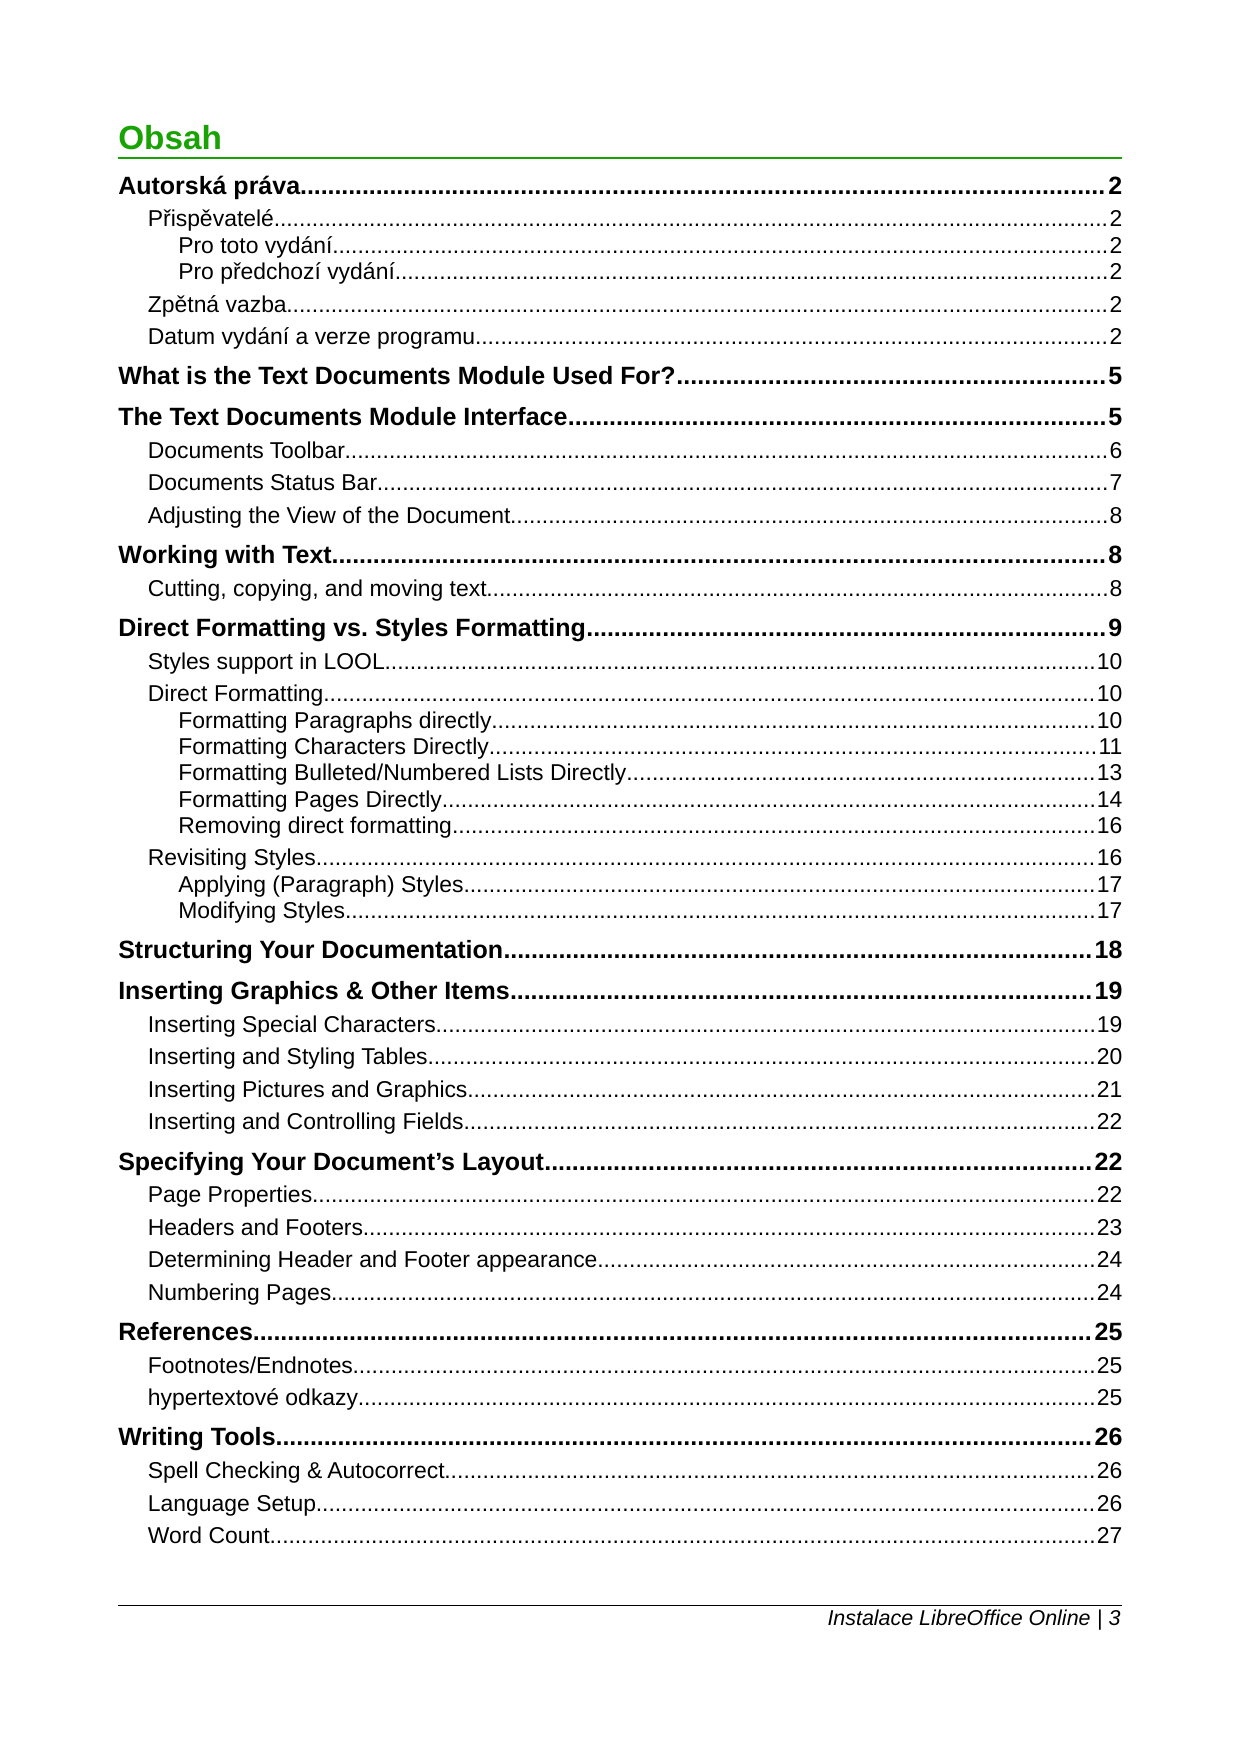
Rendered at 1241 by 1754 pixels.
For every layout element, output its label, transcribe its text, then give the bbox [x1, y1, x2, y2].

text Modifying Styles 17 [178, 897, 1122, 923]
text The Text Documents Module Interface 5 [118, 402, 1122, 431]
text hypertextové odkazy 25 [148, 1384, 1122, 1410]
text Page Properties 22 [148, 1181, 1122, 1208]
text Pro toto vydání 2 [178, 232, 1122, 258]
text Formatting Characters Directly 11 [178, 733, 1122, 759]
text Autorská práva 2 [118, 171, 1122, 199]
text Spell Checking & Autocorrect 26 [148, 1457, 1122, 1483]
text Documents Status Bar 7 [148, 469, 1122, 496]
text Numbering Pages 24 [148, 1278, 1122, 1305]
text Přispěvatelé 2 [148, 205, 1122, 232]
text Direct Formatting 10 [148, 680, 1122, 707]
text Pro předchozí vydání 2 [178, 258, 1122, 284]
text Adjusting the View of the Document 8 [148, 502, 1122, 528]
text Documents Toolbar 6 [148, 437, 1122, 463]
text Inserting Special Characters 19 [148, 1011, 1122, 1037]
text Structuring Your Documentation 18 [118, 935, 1122, 964]
text Language Setup 26 [148, 1489, 1122, 1516]
text Determining Header and Footer appearance 24 [148, 1246, 1122, 1272]
text References 25 [118, 1317, 1122, 1346]
subtitle Obsah [118, 118, 1122, 157]
text Writing Tools 26 [118, 1422, 1122, 1451]
text What is the Text Documents Module Used For? 5 [118, 361, 1122, 390]
text Inserting and Controlling Fields 22 [148, 1108, 1122, 1134]
text Revisiting Styles 16 [148, 844, 1122, 871]
text Applying (Paragraph) Styles 17 [178, 871, 1122, 897]
text Styles support in LOOL 10 [148, 648, 1122, 674]
text Direct Formatting vs. Styles Formatting 9 [118, 613, 1122, 642]
text Datum vydání a verze programu 2 [148, 323, 1122, 349]
text Inserting Graphics & Other Items 19 [118, 976, 1122, 1005]
text Formatting Pages Directly 14 [178, 786, 1122, 812]
text Removing direct formatting 16 [178, 812, 1122, 838]
text Working with Text 8 [118, 540, 1122, 569]
text Inserting Pictures and Graphics 21 [148, 1076, 1122, 1102]
text Formatting Paragraphs directly 10 [178, 707, 1122, 733]
text Cutting, copying, and moving text 8 [148, 575, 1122, 601]
text Headers and Footers 23 [148, 1214, 1122, 1240]
text Zpětná vazba 2 [148, 291, 1122, 317]
text Formatting Bulleted/Numbered Lists Directly 13 [178, 759, 1122, 786]
text Word Count 27 [148, 1522, 1122, 1548]
text Specifying Your Document’s Layout 22 [118, 1146, 1122, 1175]
text Footnotes/Endnotes 25 [148, 1352, 1122, 1378]
text Inserting and Styling Tables 20 [148, 1043, 1122, 1070]
